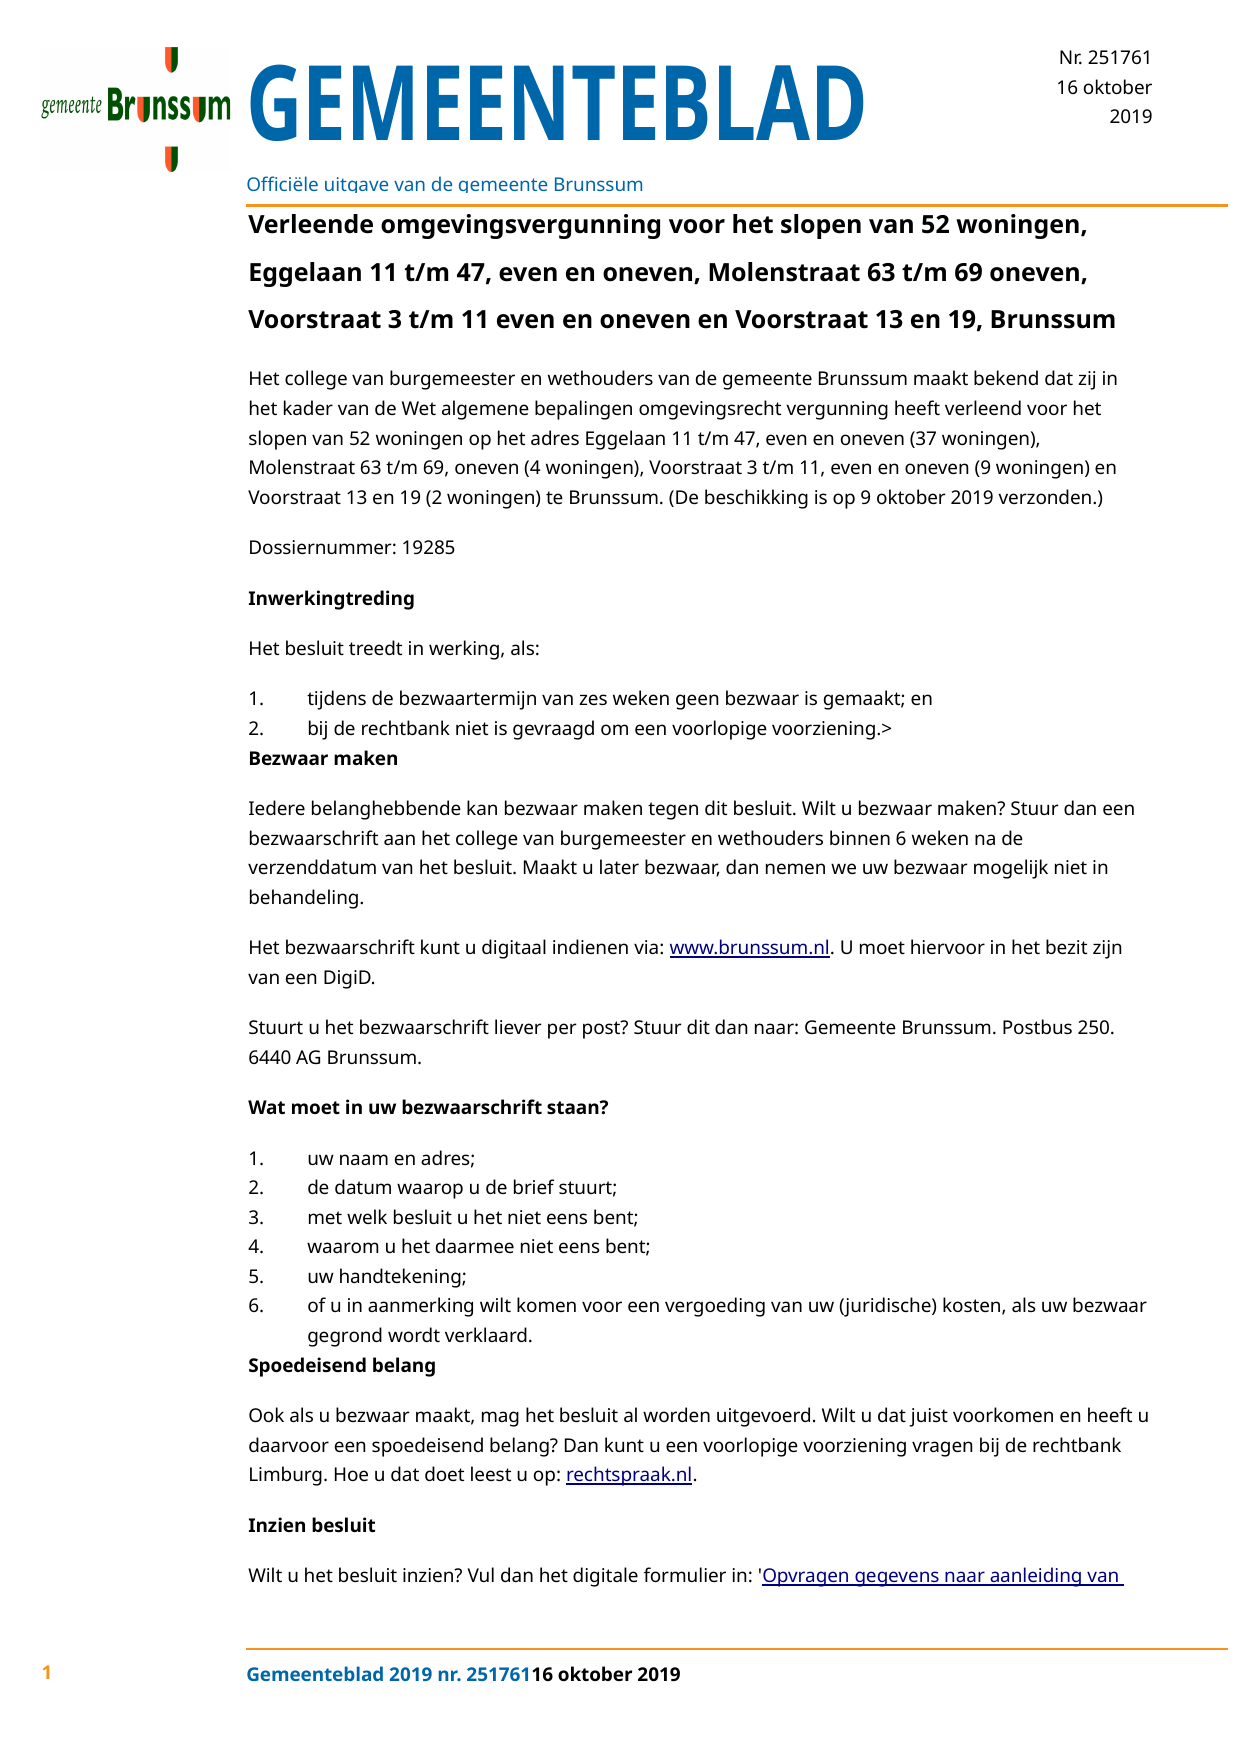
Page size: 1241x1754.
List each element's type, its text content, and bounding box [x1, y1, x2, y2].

list tijdens de bezwaartermijn van zes weken geen bezwaar is gemaakt; en [248, 686, 1152, 711]
text Iedere belanghebbende kan bezwaar maken tegen dit besluit. Wilt u bezwaar maken? Stuur dan een bezwaarschrift aan het college van burgemeester en wethouders binnen 6 weken na de verzenddatum van het besluit. Maakt u later bezwaar, dan nemen we uw bezwaar mogelijk niet in behandeling. [248, 795, 1152, 909]
text Inzien besluit [248, 1512, 1152, 1537]
text Verleende omgevingsvergunning voor het slopen van 52 woningen, Eggelaan 11 t/m 47, even en oneven, Molenstraat 63 t/m 69 oneven, Voorstraat 3 t/m 11 even en oneven en Voorstraat 13 en 19, Brunssum [248, 207, 1152, 336]
text Dossiernummer: 19285 [248, 534, 1152, 560]
text Spoedeisend belang [248, 1352, 1152, 1377]
list uw naam en adres; [248, 1145, 1152, 1170]
text Wat moet in uw bezwaarschrift staan? [248, 1094, 1152, 1120]
list waarom u het daarmee niet eens bent; [248, 1233, 1152, 1259]
picture [41, 47, 231, 172]
text Het besluit treedt in werking, als: [248, 635, 1152, 661]
text Het bezwaarschrift kunt u digitaal indienen via: www.brunssum.nl. U moet hiervoor in het bezit zijn van een DigiD. [248, 934, 1152, 989]
text Bezwaar maken [248, 745, 1152, 770]
list bij de rechtbank niet is gevraagd om een voorlopige voorziening.> [248, 715, 1152, 741]
text Wilt u het besluit inzien? Vul dan het digitale formulier in: 'Opvragen gegevens naar aanleiding van [248, 1562, 1152, 1588]
list uw handtekening; [248, 1263, 1152, 1289]
list de datum waarop u de brief stuurt; [248, 1174, 1152, 1200]
list met welk besluit u het niet eens bent; [248, 1204, 1152, 1229]
text Het college van burgemeester en wethouders van de gemeente Brunssum maakt bekend dat zij in het kader van de Wet algemene bepalingen omgevingsrecht vergunning heeft verleend voor het slopen van 52 woningen op het adres Eggelaan 11 t/m 47, even en oneven (37 woningen), Molenstraat 63 t/m 69, oneven (4 woningen), Voorstraat 3 t/m 11, even en oneven (9 woningen) en Voorstraat 13 en 19 (2 woningen) te Brunssum. (De beschikking is op 9 oktober 2019 verzonden.) [248, 366, 1152, 509]
list of u in aanmerking wilt komen voor een vergoeding van uw (juridische) kosten, als uw bezwaar gegrond wordt verklaard. [248, 1293, 1152, 1348]
text Stuurt u het bezwaarschrift liever per post? Stuur dit dan naar: Gemeente Brunssum. Postbus 250. 6440 AG Brunssum. [248, 1014, 1152, 1069]
text Ook als u bezwaar maakt, mag het besluit al worden uitgevoerd. Wilt u dat juist voorkomen en heeft u daarvoor een spoedeisend belang? Dan kunt u een voorlopige voorziening vragen bij de rechtbank Limburg. Hoe u dat doet leest u op: rechtspraak.nl. [248, 1402, 1152, 1487]
text Inwerkingtreding [248, 585, 1152, 610]
